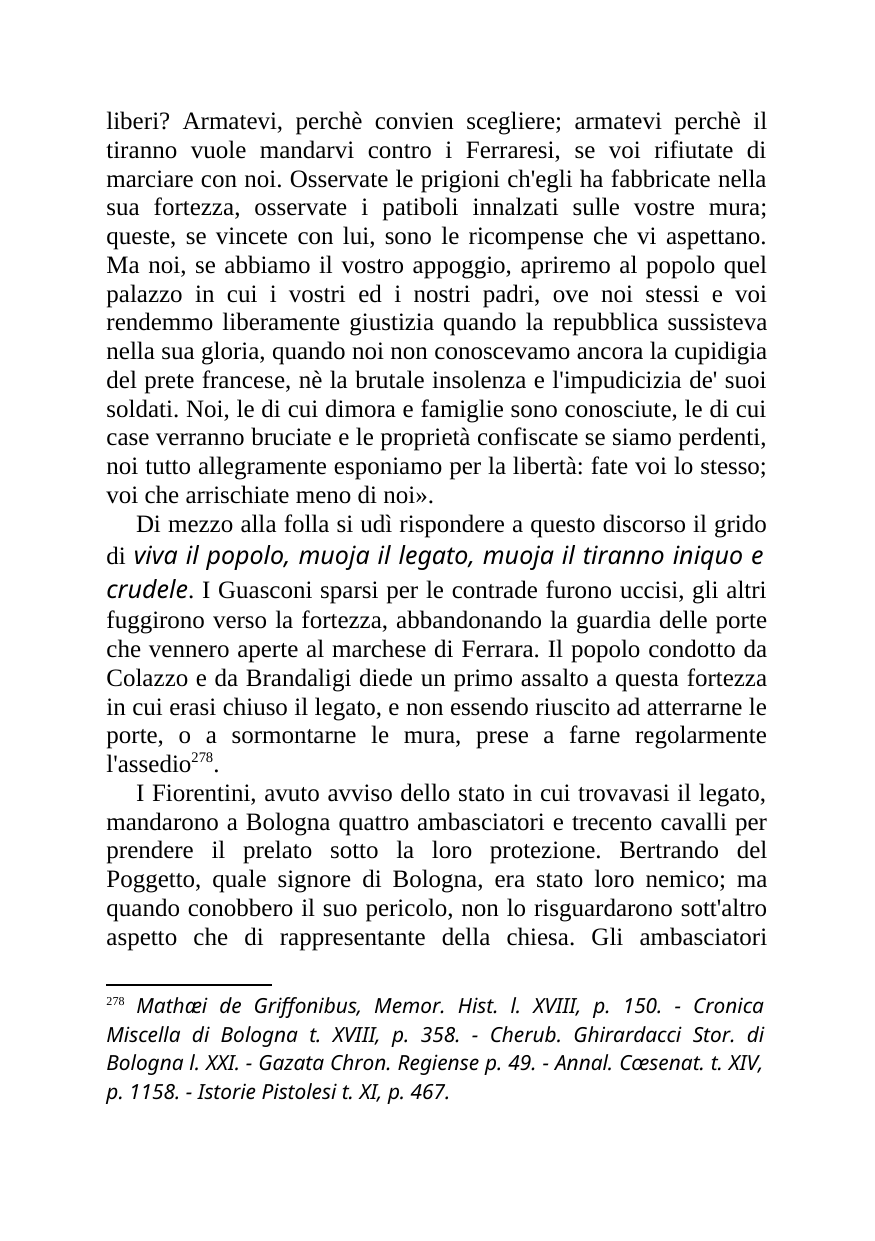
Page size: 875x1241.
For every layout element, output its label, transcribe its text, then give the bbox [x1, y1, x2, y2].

text Di mezzo alla folla si udì rispondere a questo discorso il grido di viva il popolo, muoja il legato, muoja il tiranno iniquo e crudele. I Guasconi sparsi per le contrade furono uccisi, gli altri fuggirono verso la fortezza, abbandonando la guardia delle porte che vennero aperte al marchese di Ferrara. Il popolo condotto da Colazzo e da Brandaligi diede un primo assalto a questa fortezza in cui erasi chiuso il legato, e non essendo riuscito ad atterrarne le porte, o a sormontarne le mura, prese a farne regolarmente l'assedio. [106, 509, 768, 778]
text I Fiorentini, avuto avviso dello stato in cui trovavasi il legato, mandarono a Bologna quattro ambasciatori e trecento cavalli per prendere il prelato sotto la loro protezione. Bertrando del Poggetto, quale signore di Bologna, era stato loro nemico; ma quando conobbero il suo pericolo, non lo risguardarono sott'altro aspetto che di rappresentante della chiesa. Gli ambasciatori [106, 778, 768, 951]
text Mathæi de Griffonibus, Memor. Hist. l. XVIII, p. 150. - Cronica Miscella di Bologna t. XVIII, p. 358. - Cherub. Ghirardacci Stor. di Bologna l. XXI. - Gazata Chron. Regiense p. 49. - Annal. Cœsenat. t. XIV, p. 1158. - Istorie Pistolesi t. XI, p. 467. [106, 991, 768, 1105]
text liberi? Armatevi, perchè convien scegliere; armatevi perchè il tiranno vuole mandarvi contro i Ferraresi, se voi rifiutate di marciare con noi. Osservate le prigioni ch'egli ha fabbricate nella sua fortezza, osservate i patiboli innalzati sulle vostre mura; queste, se vincete con lui, sono le ricompense che vi aspettano. Ma noi, se abbiamo il vostro appoggio, apriremo al popolo quel palazzo in cui i vostri ed i nostri padri, ove noi stessi e voi rendemmo liberamente giustizia quando la repubblica sussisteva nella sua gloria, quando noi non conoscevamo ancora la cupidigia del prete francese, nè la brutale insolenza e l'impudicizia de' suoi soldati. Noi, le di cui dimora e famiglie sono conosciute, le di cui case verranno bruciate e le proprietà confiscate se siamo perdenti, noi tutto allegramente esponiamo per la libertà: fate voi lo stesso; voi che arrischiate meno di noi». [106, 106, 768, 509]
